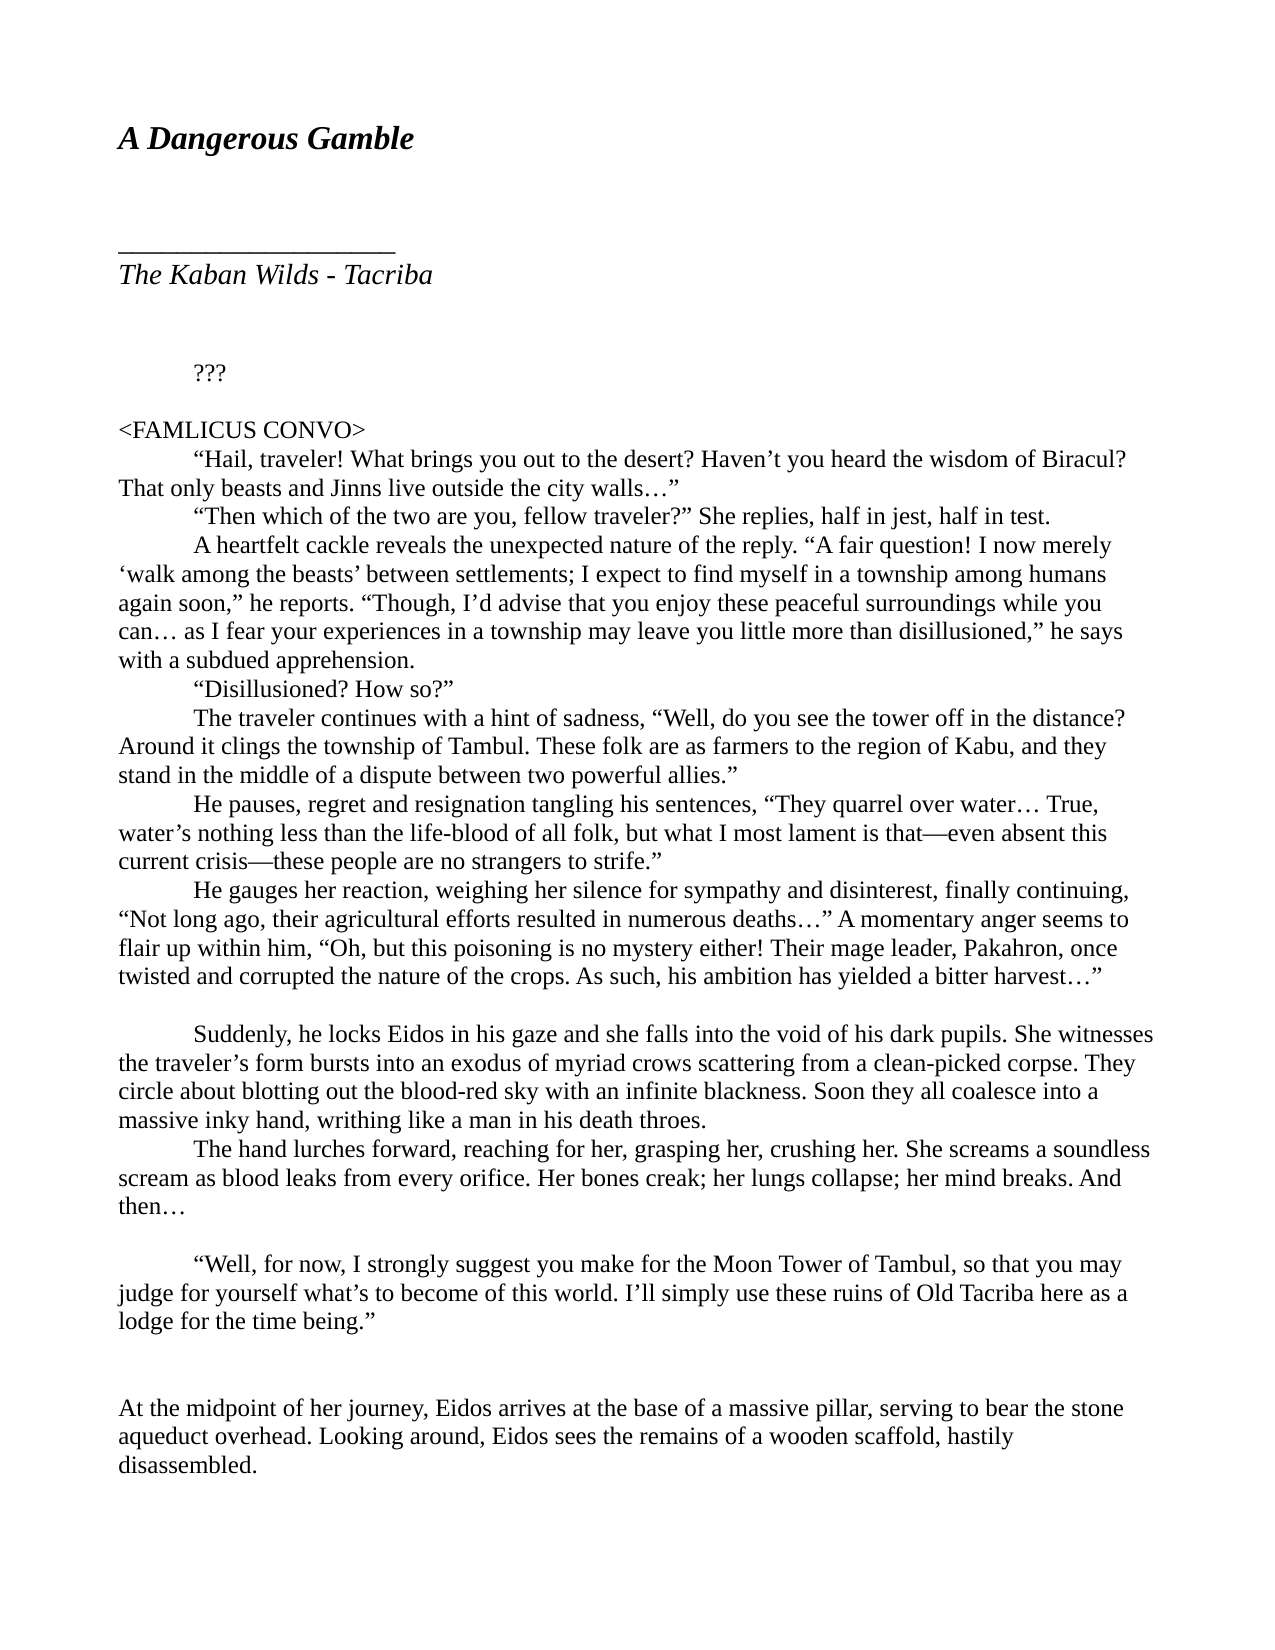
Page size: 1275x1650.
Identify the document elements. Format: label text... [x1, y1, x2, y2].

text Suddenly, he locks Eidos in his gaze and she falls into the void of his dark pupils. She witnesses the traveler’s form bursts into an exodus of myriad crows scattering from a clean-picked corpse. They circle about blotting out the blood-red sky with an infinite blackness. Soon they all coalesce into a massive inky hand, writhing like a man in his death throes. [118, 1019, 1157, 1134]
text At the midpoint of her journey, Eidos arrives at the base of a massive pillar, serving to bear the stone aqueduct overhead. Looking around, Eidos sees the remains of a wooden scaffold, hastily disassembled. [118, 1393, 1157, 1479]
text ??? [118, 358, 1157, 386]
text He gauges her reaction, weighing her silence for sympathy and disinterest, finally continuing, “Not long ago, their agricultural efforts resulted in numerous deaths…” A momentary anger seems to flair up within him, “Oh, but this poisoning is no mystery either! Their mage leader, Pakahron, once twisted and corrupted the nature of the crops. As such, his ambition has yielded a bitter harvest…” [118, 875, 1157, 990]
text “Well, for now, I strongly suggest you make for the Moon Tower of Tambul, so that you may judge for yourself what’s to become of this world. I’ll simply use these ruins of Old Tacriba here as a lodge for the time being.” [118, 1249, 1157, 1335]
text The Kaban Wilds - Tacriba [118, 257, 1157, 291]
text “Hail, traveler! What brings you out to the desert? Haven’t you heard the wisdom of Biracul? That only beasts and Jinns live outside the city walls…” [118, 444, 1157, 501]
text A heartfelt cackle reveals the unexpected nature of the reply. “A fair question! I now merely ‘walk among the beasts’ between settlements; I expect to find myself in a township among humans again soon,” he reports. “Though, I’d advise that you enjoy these peaceful surroundings while you can… as I fear your experiences in a township may leave you little more than disillusioned,” he says with a subdued apprehension. [118, 530, 1157, 674]
text ___________________ [118, 223, 1157, 257]
text The traveler continues with a hint of sadness, “Well, do you see the tower off in the distance? Around it clings the township of Tambul. These folk are as farmers to the region of Kabu, and they stand in the middle of a dispute between two powerful allies.” [118, 703, 1157, 789]
text He pauses, regret and resignation tangling his sentences, “They quarrel over water… True, water’s nothing less than the life-blood of all folk, but what I most lament is that—even absent this current crisis—these people are no strangers to strife.” [118, 789, 1157, 875]
text A Dangerous Gamble [118, 118, 1157, 156]
text “Then which of the two are you, fellow traveler?” She replies, half in jest, half in test. [118, 501, 1157, 530]
text The hand lurches forward, reaching for her, grasping her, crushing her. She screams a soundless scream as blood leaks from every orifice. Her bones creak; her lungs collapse; her mind breaks. And then… [118, 1134, 1157, 1220]
text “Disillusioned? How so?” [118, 674, 1157, 703]
text <FAMLICUS CONVO> [118, 415, 1157, 444]
